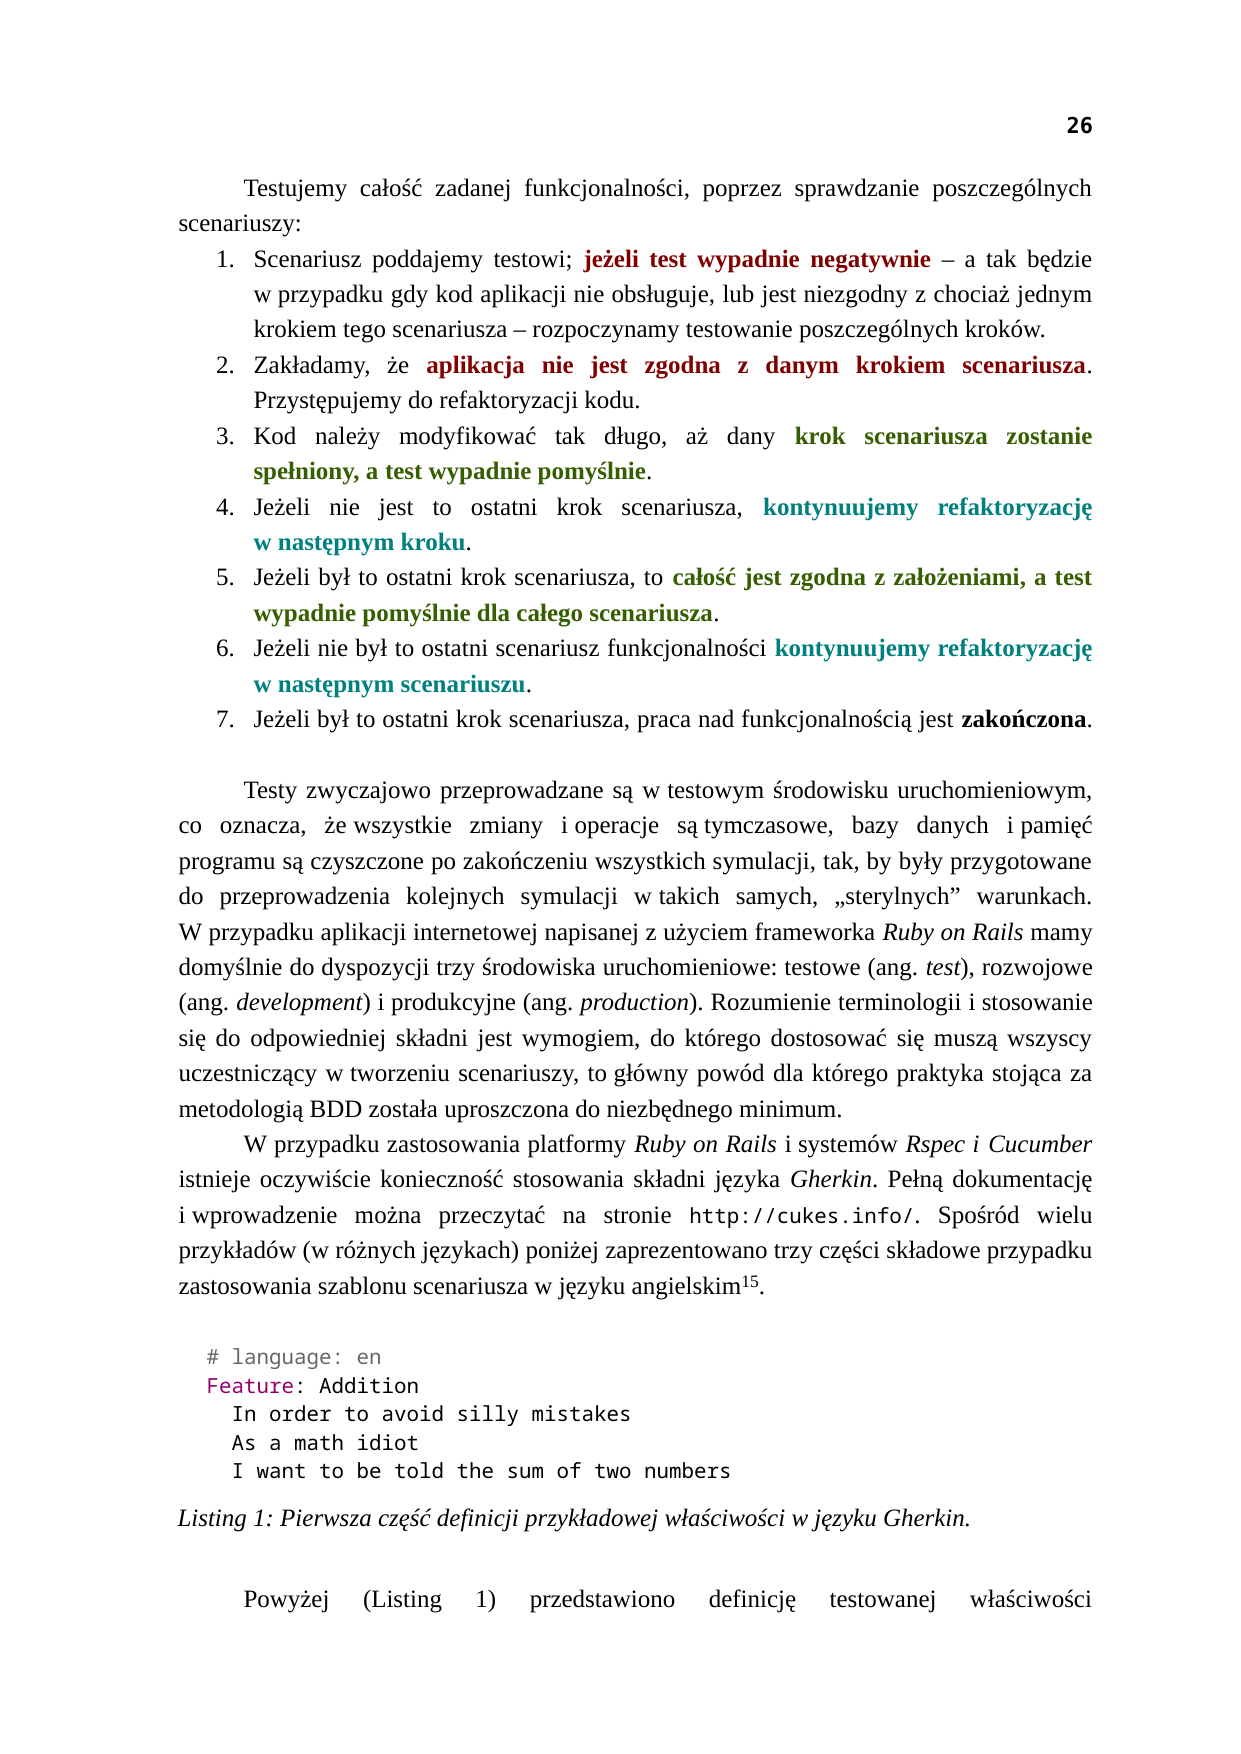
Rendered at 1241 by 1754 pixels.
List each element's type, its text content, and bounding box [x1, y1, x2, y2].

list Jeżeli był to ostatni krok scenariusza, praca nad funkcjonalnością jest zakończona. [216, 699, 1093, 770]
list Scenariusz poddajemy testowi; jeżeli test wypadnie negatywnie – a tak będzie w przypadku gdy kod aplikacji nie obsługuje, lub jest niezgodny z chociaż jednym krokiem tego scenariusza – rozpoczynamy testowanie poszczególnych kroków. [216, 239, 1093, 345]
text Testujemy całość zadanej funkcjonalności, poprzez sprawdzanie poszczególnych scenariuszy: [178, 168, 1093, 239]
list Listing 1: Pierwsza część definicji przykładowej właściwości w języku Gherkin. [177, 1503, 1093, 1531]
list Kod należy modyfikować tak długo, aż dany krok scenariusza zostanie spełniony, a test wypadnie pomyślnie. [216, 416, 1093, 487]
list Jeżeli nie jest to ostatni krok scenariusza, kontynuujemy refaktoryzację w następnym kroku. [216, 487, 1093, 557]
list Jeżeli był to ostatni krok scenariusza, to całość jest zgodna z założeniami, a test wypadnie pomyślnie dla całego scenariusza. [216, 557, 1093, 628]
list Jeżeli nie był to ostatni scenariusz funkcjonalności kontynuujemy refaktoryzację w następnym scenariuszu. [216, 628, 1093, 699]
text W przypadku zastosowania platformy Ruby on Rails i systemów Rspec i Cucumber istnieje oczywiście konieczność stosowania składni języka Gherkin. Pełną dokumentację i wprowadzenie można przeczytać na stronie http://cukes.info/. Spośród wielu przykładów (w różnych językach) poniżej zaprezentowano trzy części składowe przypadku zastosowania szablonu scenariusza w języku angielskim15. [178, 1124, 1093, 1301]
table_header # language: en Feature: Addition In order to avoid silly mistakes As a math idiot I want to be told the sum of two numbers [177, 1337, 1093, 1490]
text Testy zwyczajowo przeprowadzane są w testowym środowisku uruchomieniowym, co oznacza, że wszystkie zmiany i operacje są tymczasowe, bazy danych i pamięć programu są czyszczone po zakończeniu wszystkich symulacji, tak, by były przygotowane do przeprowadzenia kolejnych symulacji w takich samych, „sterylnych” warunkach. W przypadku aplikacji internetowej napisanej z użyciem frameworka Ruby on Rails mamy domyślnie do dyspozycji trzy środowiska uruchomieniowe: testowe (ang. test), rozwojowe (ang. development) i produkcyjne (ang. production). Rozumienie terminologii i stosowanie się do odpowiedniej składni jest wymogiem, do którego dostosować się muszą wszyscy uczestniczący w tworzeniu scenariuszy, to główny powód dla którego praktyka stojąca za metodologią BDD została uproszczona do niezbędnego minimum. [178, 770, 1093, 1124]
list Zakładamy, że aplikacja nie jest zgodna z danym krokiem scenariusza. Przystępujemy do refaktoryzacji kodu. [216, 345, 1093, 416]
text Powyżej (Listing 1) przedstawiono definicję testowanej właściwości [178, 1579, 1093, 1615]
